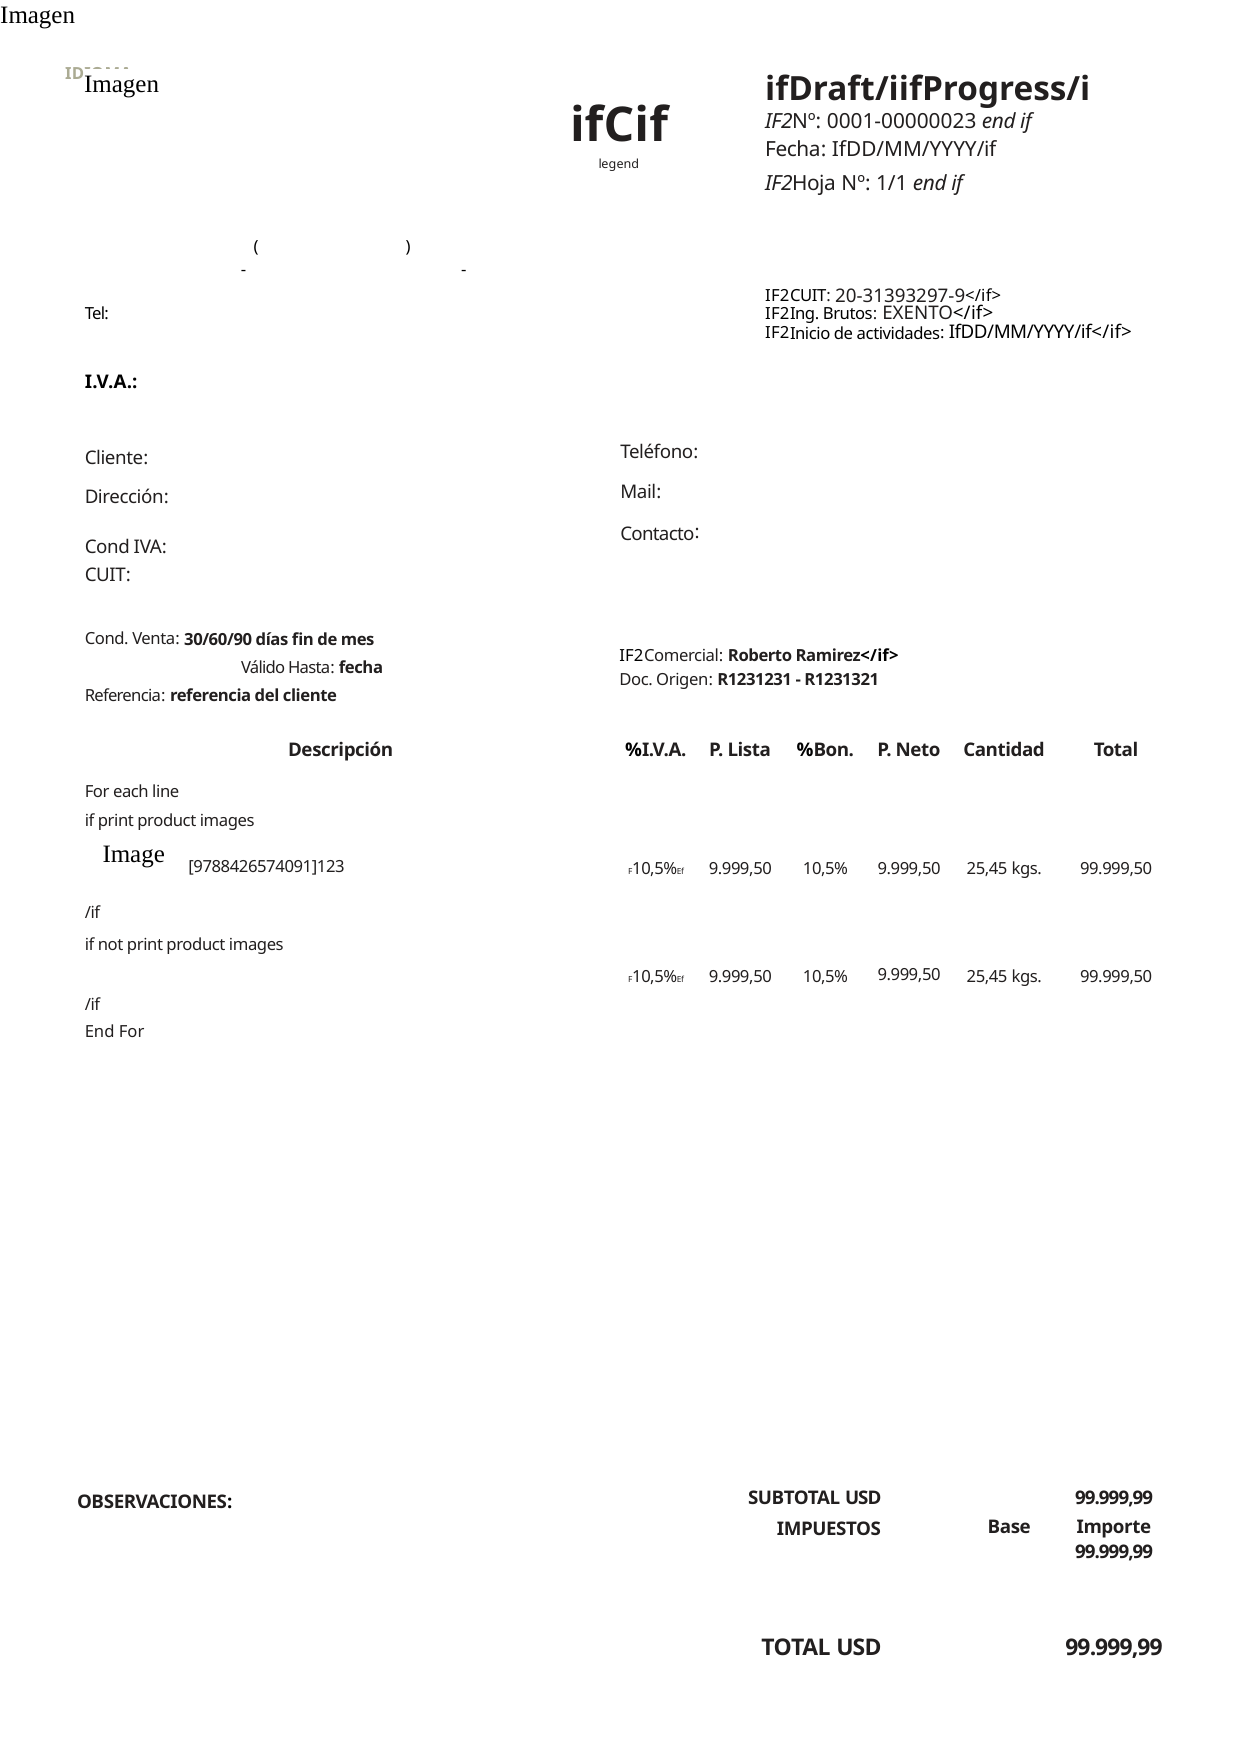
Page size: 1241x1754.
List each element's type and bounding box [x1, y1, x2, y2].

table_cell [102, 839, 170, 878]
